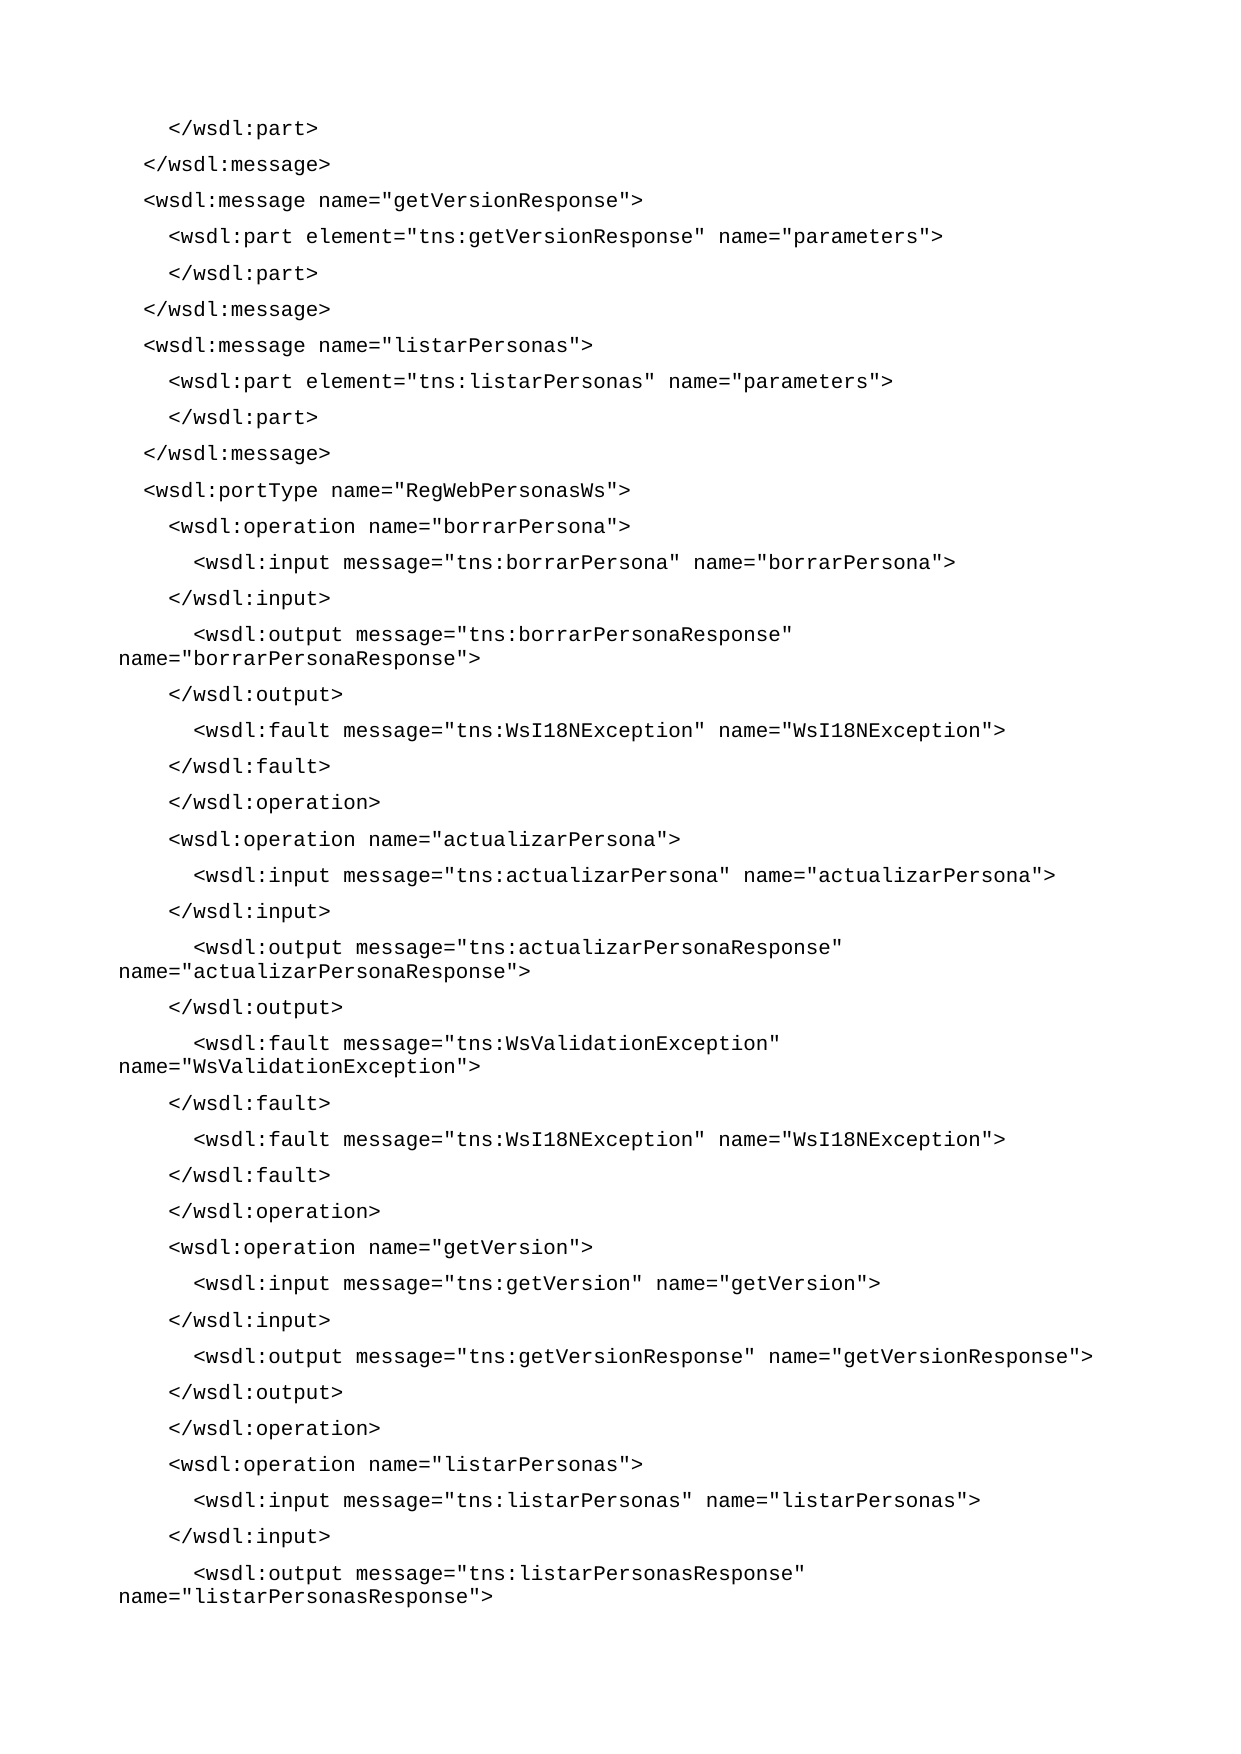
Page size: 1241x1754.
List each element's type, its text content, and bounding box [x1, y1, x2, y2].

text <wsdl:output message="tns:listarPersonasResponse" name="listarPersonasResponse"> [118, 1563, 1122, 1610]
text </wsdl:message> [118, 154, 1122, 178]
text <wsdl:operation name="getVersion"> [118, 1237, 1122, 1261]
text </wsdl:message> [118, 299, 1122, 322]
text </wsdl:part> [118, 263, 1122, 286]
text </wsdl:operation> [118, 792, 1122, 816]
text </wsdl:input> [118, 588, 1122, 612]
text <wsdl:operation name="listarPersonas"> [118, 1454, 1122, 1478]
text </wsdl:input> [118, 1309, 1122, 1333]
text <wsdl:part element="tns:getVersionResponse" name="parameters"> [118, 227, 1122, 250]
text </wsdl:output> [118, 997, 1122, 1020]
text </wsdl:output> [118, 1382, 1122, 1406]
text <wsdl:fault message="tns:WsI18NException" name="WsI18NException"> [118, 1129, 1122, 1152]
text <wsdl:input message="tns:listarPersonas" name="listarPersonas"> [118, 1490, 1122, 1514]
text <wsdl:input message="tns:borrarPersona" name="borrarPersona"> [118, 552, 1122, 576]
text </wsdl:part> [118, 118, 1122, 142]
text <wsdl:portType name="RegWebPersonasWs"> [118, 479, 1122, 503]
text </wsdl:fault> [118, 1093, 1122, 1116]
text </wsdl:fault> [118, 1165, 1122, 1189]
text </wsdl:operation> [118, 1418, 1122, 1442]
text <wsdl:input message="tns:getVersion" name="getVersion"> [118, 1273, 1122, 1297]
text </wsdl:input> [118, 901, 1122, 924]
text <wsdl:message name="listarPersonas"> [118, 335, 1122, 359]
text </wsdl:output> [118, 684, 1122, 708]
text </wsdl:message> [118, 443, 1122, 467]
text </wsdl:input> [118, 1526, 1122, 1550]
text <wsdl:output message="tns:borrarPersonaResponse" name="borrarPersonaResponse"> [118, 624, 1122, 671]
text <wsdl:input message="tns:actualizarPersona" name="actualizarPersona"> [118, 865, 1122, 888]
text </wsdl:fault> [118, 756, 1122, 780]
text <wsdl:part element="tns:listarPersonas" name="parameters"> [118, 371, 1122, 395]
text </wsdl:part> [118, 407, 1122, 431]
text <wsdl:output message="tns:actualizarPersonaResponse" name="actualizarPersonaResponse"> [118, 937, 1122, 984]
text <wsdl:operation name="borrarPersona"> [118, 516, 1122, 539]
text <wsdl:fault message="tns:WsI18NException" name="WsI18NException"> [118, 720, 1122, 744]
text </wsdl:operation> [118, 1201, 1122, 1225]
text <wsdl:operation name="actualizarPersona"> [118, 828, 1122, 852]
text <wsdl:output message="tns:getVersionResponse" name="getVersionResponse"> [118, 1346, 1122, 1369]
text <wsdl:message name="getVersionResponse"> [118, 190, 1122, 214]
text <wsdl:fault message="tns:WsValidationException" name="WsValidationException"> [118, 1033, 1122, 1080]
